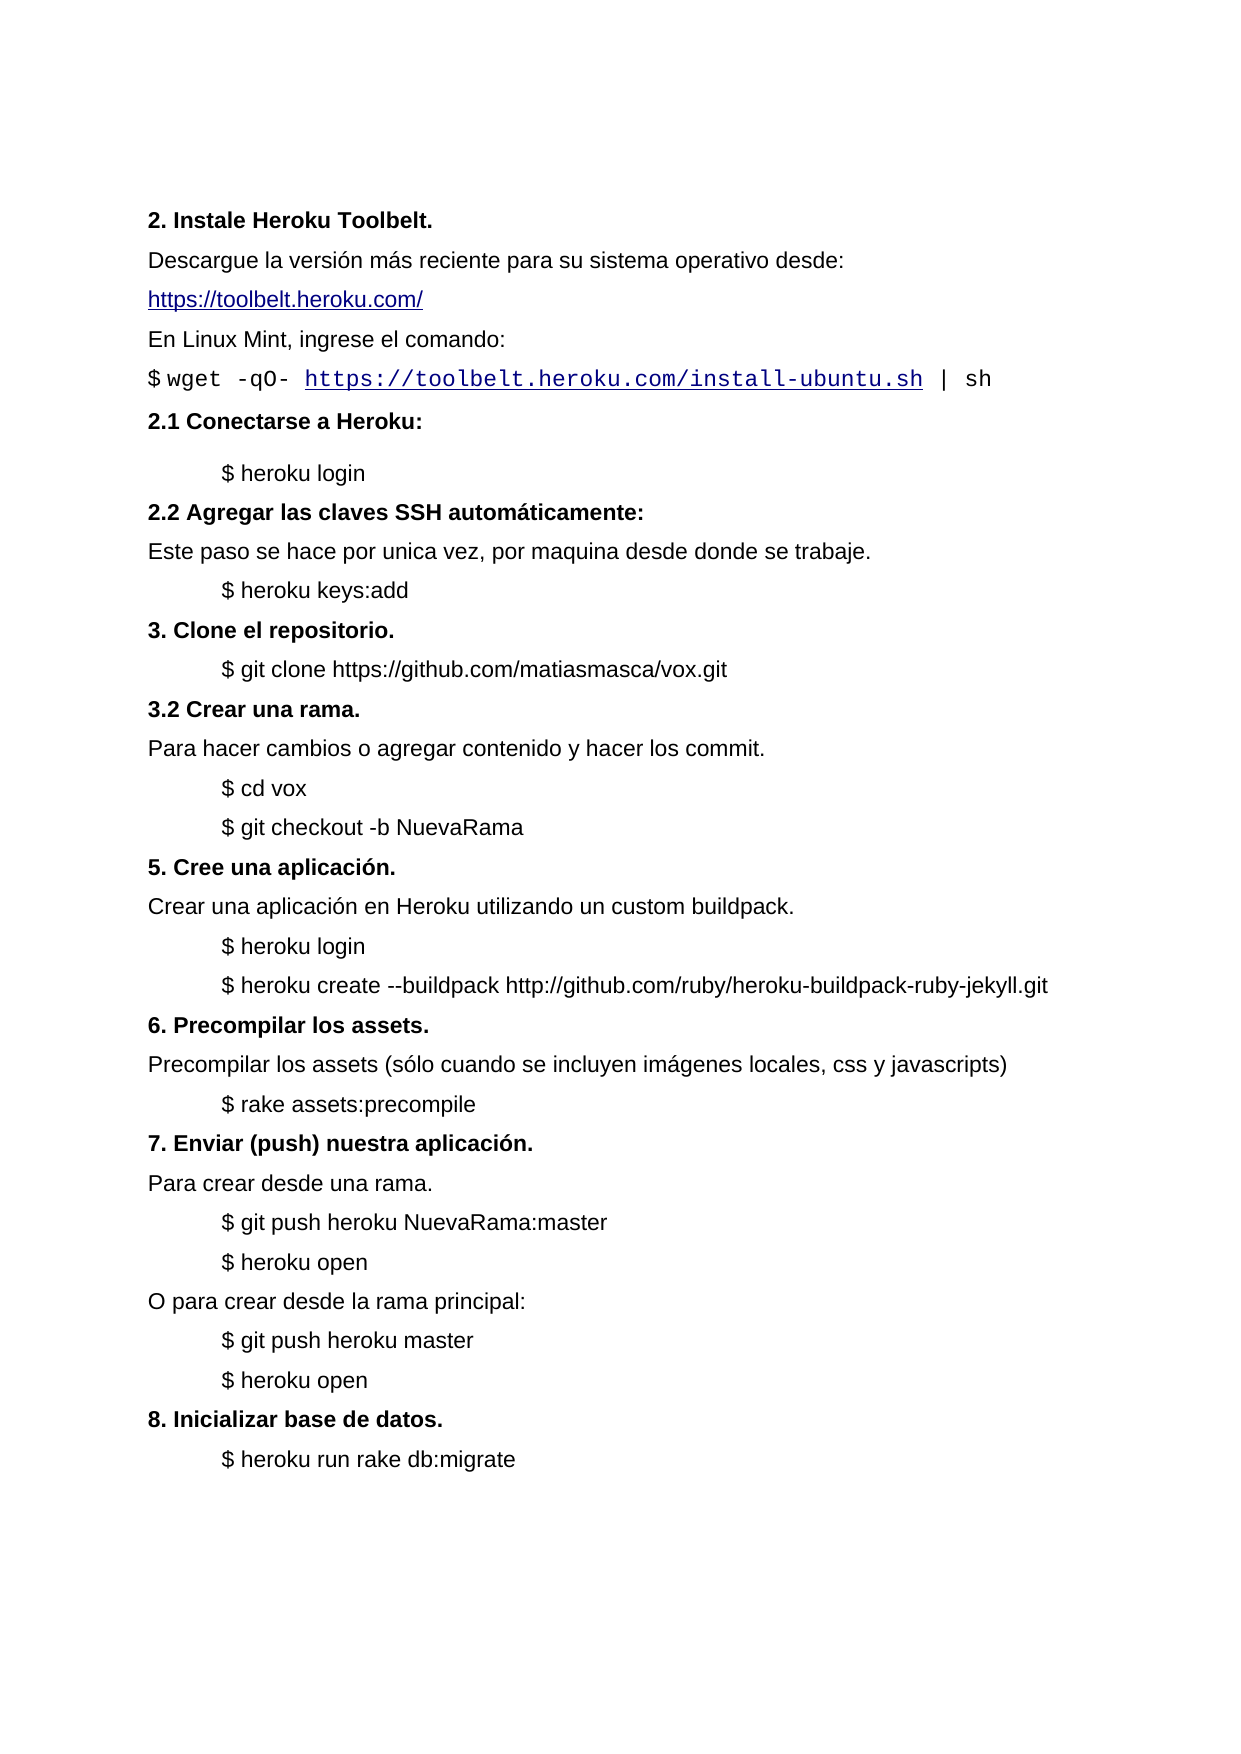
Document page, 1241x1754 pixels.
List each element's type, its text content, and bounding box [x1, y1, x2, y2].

text 7. Enviar (push) nuestra aplicación. [148, 1130, 1093, 1156]
text 6. Precompilar los assets. [148, 1012, 1093, 1038]
text $ heroku run rake db:migrate [148, 1446, 1093, 1472]
text $ heroku login [148, 459, 1093, 486]
text $ wget -qO- https://toolbelt.heroku.com/install-ubuntu.sh | sh [148, 365, 1093, 393]
text Descargue la versión más reciente para su sistema operativo desde: https://toolbelt.heroku.com/ [148, 247, 1093, 312]
text $ cd vox [148, 775, 1093, 801]
text O para crear desde la rama principal: [148, 1288, 1093, 1314]
text 2.2 Agregar las claves SSH automáticamente: [148, 499, 1093, 525]
text $ heroku create --buildpack http://github.com/ruby/heroku-buildpack-ruby-jekyll.git [148, 972, 1093, 998]
text 8. Inicializar base de datos. [148, 1406, 1093, 1433]
text $ heroku login [148, 933, 1093, 959]
text $ git push heroku master [148, 1327, 1093, 1354]
text Para crear desde una rama. [148, 1169, 1093, 1196]
text 2.1 Conectarse a Heroku: [148, 408, 1093, 434]
text Crear una aplicación en Heroku utilizando un custom buildpack. [148, 893, 1093, 919]
text Precompilar los assets (sólo cuando se incluyen imágenes locales, css y javascripts) [148, 1051, 1093, 1077]
text $ heroku keys:add [148, 577, 1093, 604]
text 3. Clone el repositorio. [148, 617, 1093, 643]
text $ git push heroku NuevaRama:master [148, 1209, 1093, 1235]
text 2. Instale Heroku Toolbelt. [148, 207, 1093, 233]
text $ heroku open [148, 1248, 1093, 1275]
text $ heroku open [148, 1367, 1093, 1393]
text $ git checkout -b NuevaRama [148, 814, 1093, 841]
text 5. Cree una aplicación. [148, 854, 1093, 880]
text Para hacer cambios o agregar contenido y hacer los commit. [148, 735, 1093, 762]
text 3.2 Crear una rama. [148, 696, 1093, 722]
text En Linux Mint, ingrese el comando: [148, 326, 1093, 352]
text $ git clone https://github.com/matiasmasca/vox.git [148, 656, 1093, 683]
text Este paso se hace por unica vez, por maquina desde donde se trabaje. [148, 538, 1093, 564]
text $ rake assets:precompile [148, 1091, 1093, 1117]
